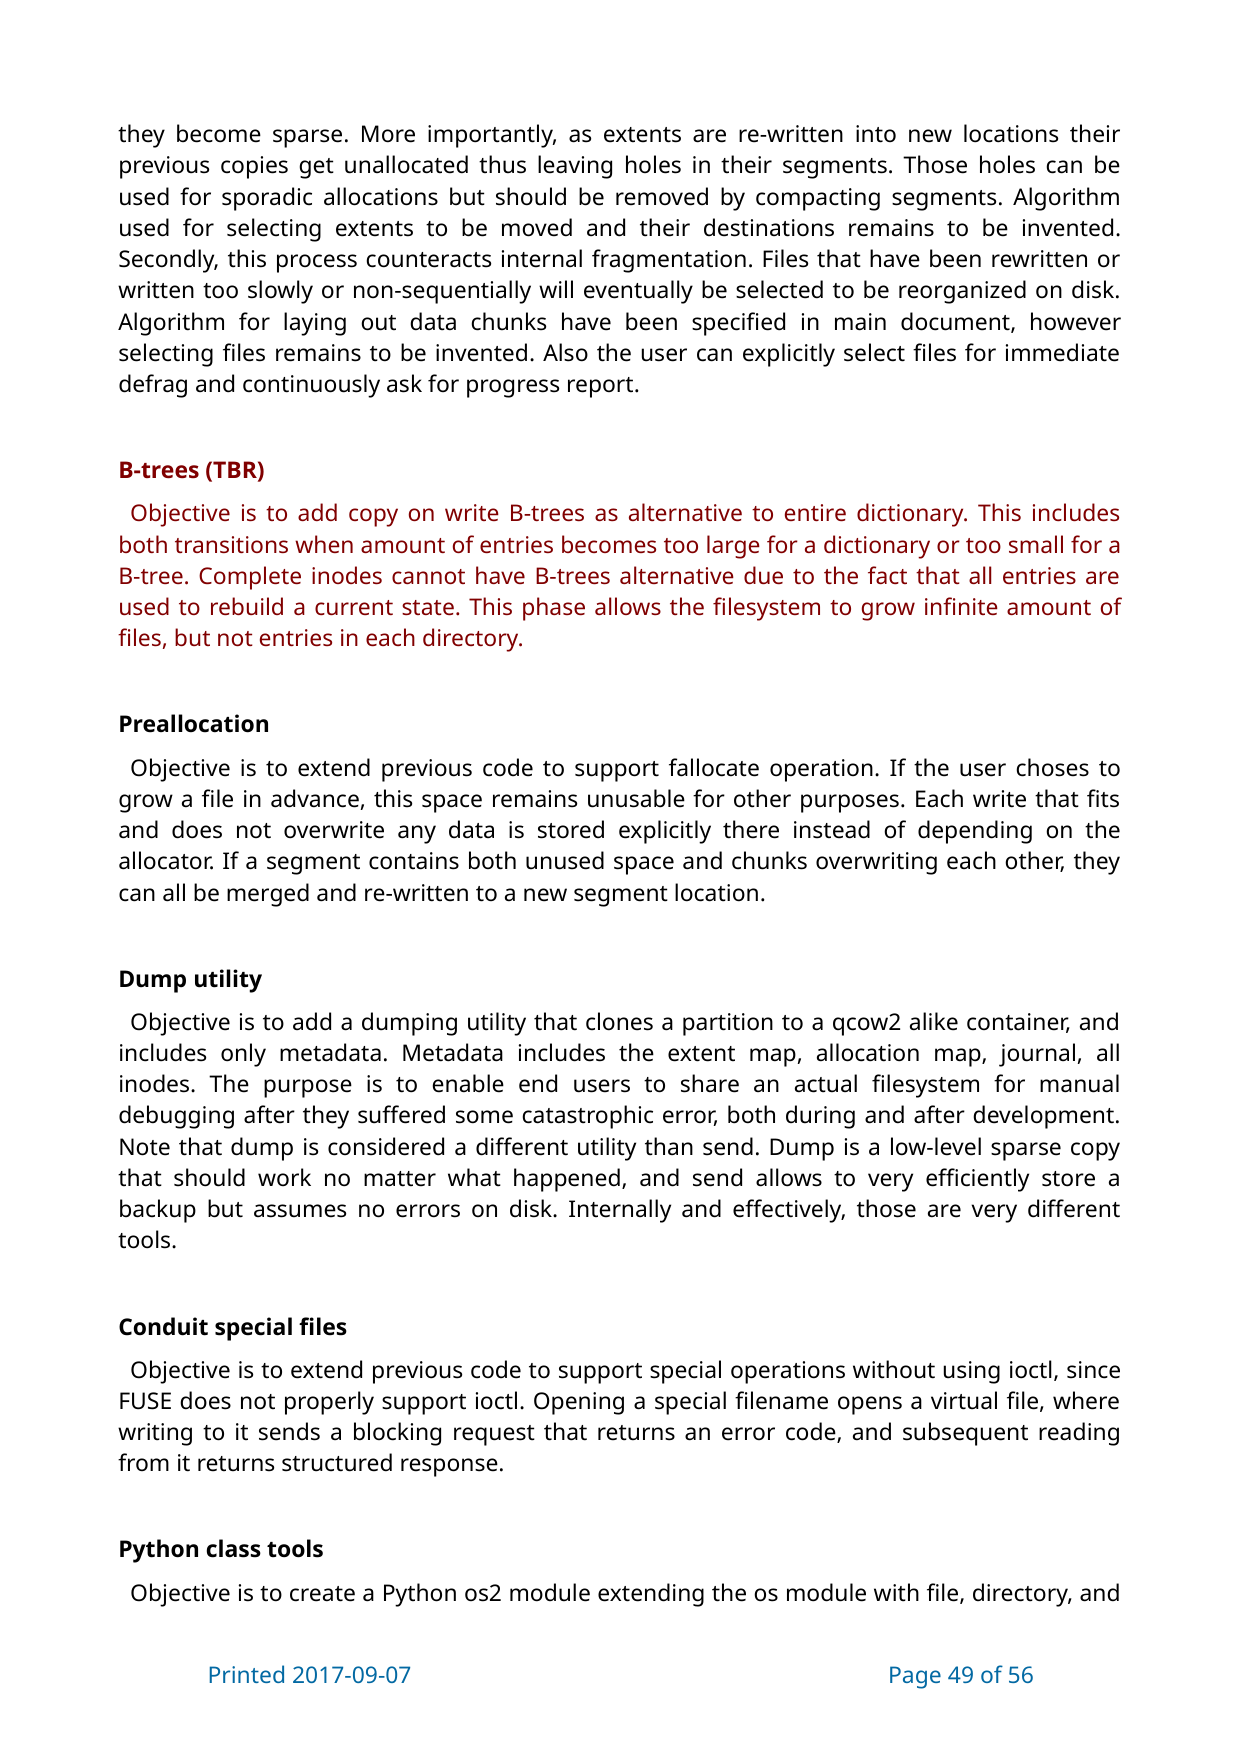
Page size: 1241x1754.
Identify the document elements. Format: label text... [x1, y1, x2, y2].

text Objective is to add copy on write B-trees as alternative to entire dictionary. This includes both transitions when amount of entries becomes too large for a dictionary or too small for a B-tree. Complete inodes cannot have B-trees alternative due to the fact that all entries are used to rebuild a current state. This phase allows the filesystem to grow infinite amount of files, but not entries in each directory. [118, 497, 1122, 653]
subtitle B-trees (TBR) [118, 454, 1122, 486]
text they become sparse. More importantly, as extents are re-written into new locations their previous copies get unallocated thus leaving holes in their segments. Those holes can be used for sporadic allocations but should be removed by compacting segments. Algorithm used for selecting extents to be moved and their destinations remains to be invented. Secondly, this process counteracts internal fragmentation. Files that have been rewritten or written too slowly or non-sequentially will eventually be selected to be reorganized on disk. Algorithm for laying out data chunks have been specified in main document, however selecting files remains to be invented. Also the user can explicitly select files for immediate defrag and continuously ask for progress report. [118, 118, 1122, 399]
text Objective is to extend previous code to support special operations without using ioctl, since FUSE does not properly support ioctl. Opening a special filename opens a virtual file, where writing to it sends a blocking request that returns an error code, and subsequent reading from it returns structured response. [118, 1353, 1122, 1478]
text Objective is to extend previous code to support fallocate operation. If the user choses to grow a file in advance, this space remains unusable for other purposes. Each write that fits and does not overwrite any data is stored explicitly there instead of depending on the allocator. If a segment contains both unused space and chunks overwriting each other, they can all be merged and re-written to a new segment location. [118, 751, 1122, 908]
text Objective is to add a dumping utility that clones a partition to a qcow2 alike container, and includes only metadata. Metadata includes the extent map, allocation map, journal, all inodes. The purpose is to enable end users to share an actual filesystem for manual debugging after they suffered some catastrophic error, both during and after development. Note that dump is considered a different utility than send. Dump is a low-level sparse copy that should work no matter what happened, and send allows to very efficiently store a backup but assumes no errors on disk. Internally and effectively, those are very different tools. [118, 1006, 1122, 1256]
subtitle Conduit special files [118, 1311, 1122, 1342]
text Objective is to create a Python os2 module extending the os module with file, directory, and [118, 1576, 1122, 1608]
subtitle Dump utility [118, 963, 1122, 994]
subtitle Python class tools [118, 1533, 1122, 1565]
subtitle Preallocation [118, 708, 1122, 740]
